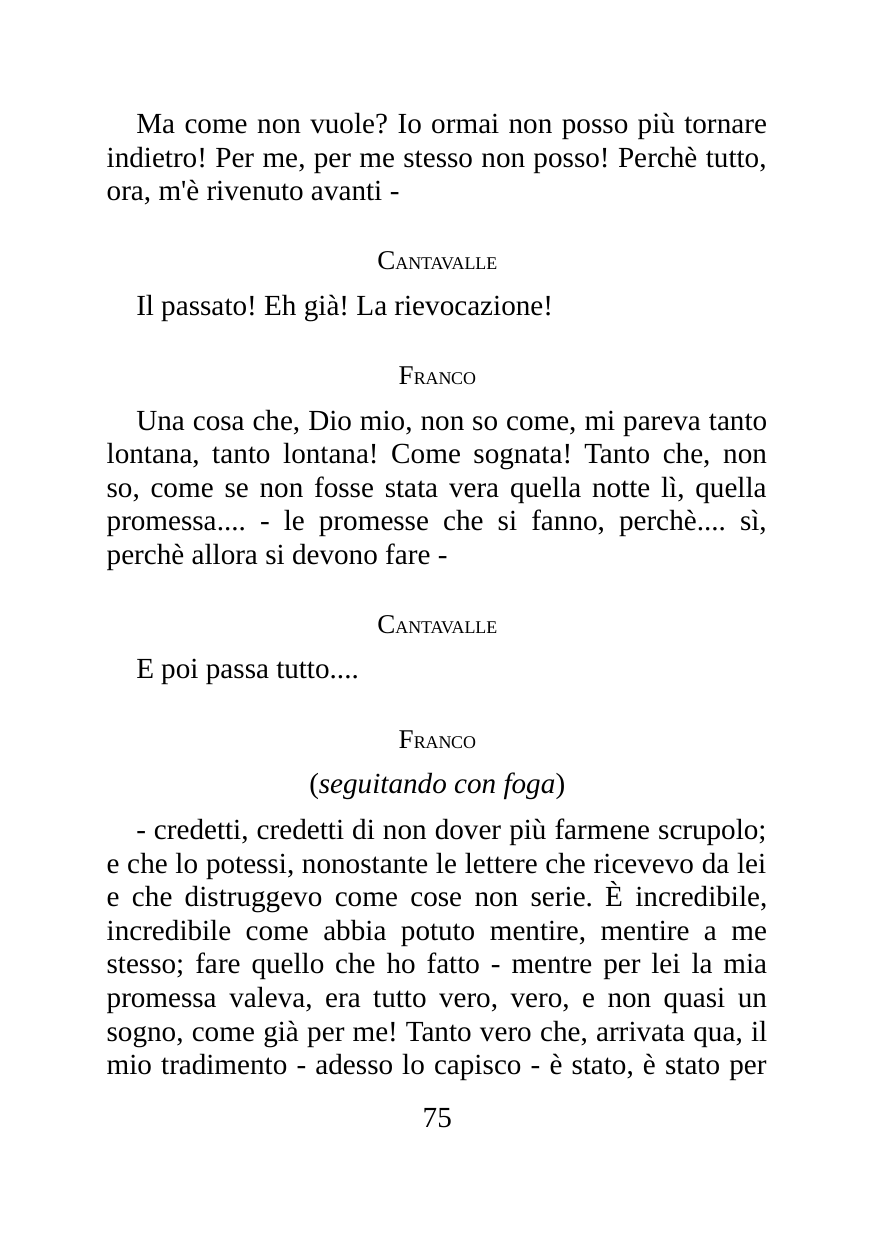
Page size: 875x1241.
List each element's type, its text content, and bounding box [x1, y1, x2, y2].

text (seguitando con foga) [106, 766, 768, 800]
text Franco [106, 723, 768, 754]
text Il passato! Eh già! La rievocazione! [106, 288, 768, 322]
text - credetti, credetti di non dover più farmene scrupolo; e che lo potessi, nonostante le lettere che ricevevo da lei e che distruggevo come cose non serie. È incredibile, incredibile come abbia potuto mentire, mentire a me stesso; fare quello che ho fatto - mentre per lei la mia promessa valeva, era tutto vero, vero, e non quasi un sogno, come già per me! Tanto vero che, arrivata qua, il mio tradimento - adesso lo capisco - è stato, è stato per [106, 812, 768, 1081]
text Ma come non vuole? Io ormai non posso più tornare indietro! Per me, per me stesso non posso! Perchè tutto, ora, m'è rivenuto avanti - [106, 106, 768, 207]
text Cantavalle [106, 244, 768, 276]
text Cantavalle [106, 608, 768, 639]
text Una cosa che, Dio mio, non so come, mi pareva tanto lontana, tanto lontana! Come sognata! Tanto che, non so, come se non fosse stata vera quella notte lì, quella promessa.... - le promesse che si fanno, perchè.... sì, perchè allora si devono fare - [106, 403, 768, 571]
text E poi passa tutto.... [106, 652, 768, 685]
text Franco [106, 359, 768, 390]
